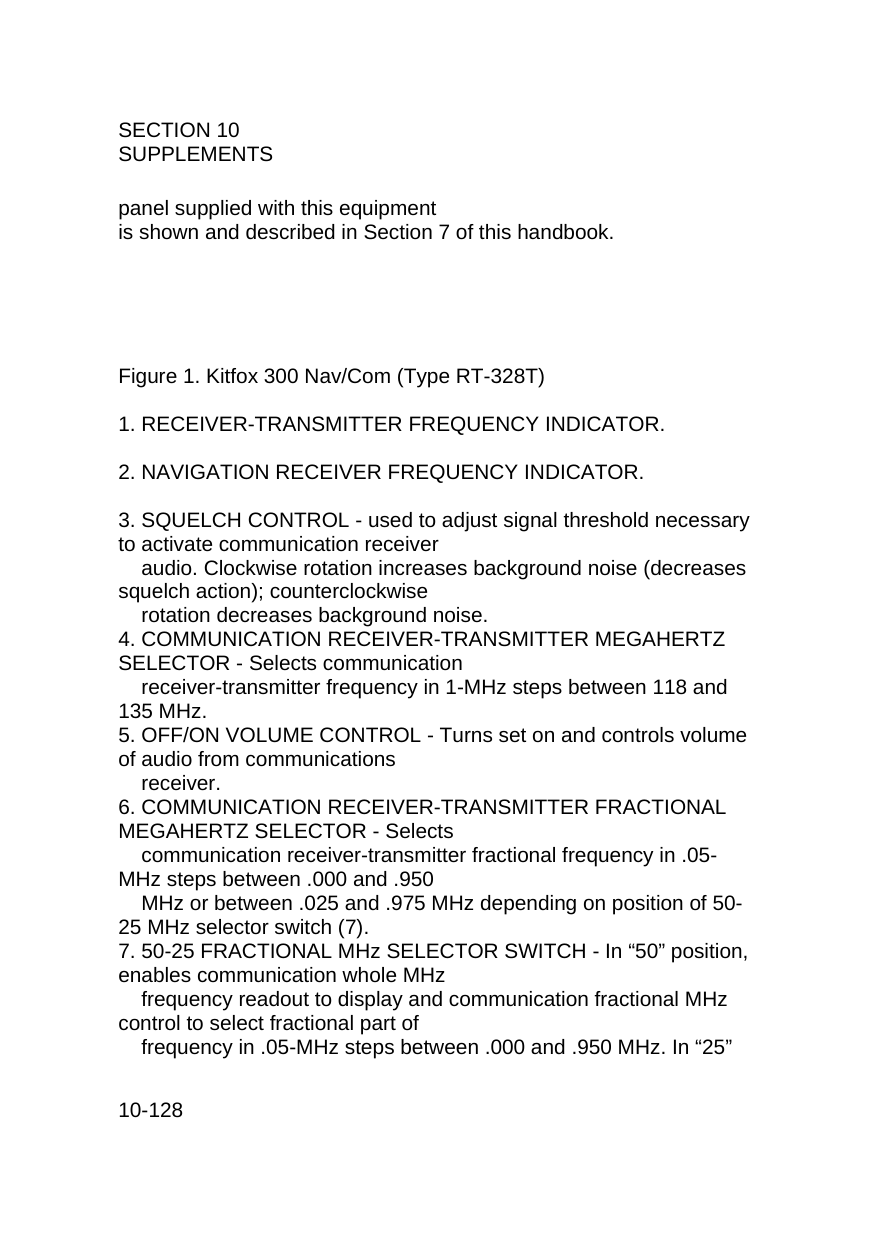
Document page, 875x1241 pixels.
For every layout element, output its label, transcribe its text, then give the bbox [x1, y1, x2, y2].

text 5. OFF/ON VOLUME CONTROL - Turns set on and controls volume of audio from communications [118, 723, 756, 771]
text rotation decreases background noise. [118, 603, 756, 627]
text 7. 50-25 FRACTIONAL MHz SELECTOR SWITCH - In “50” position, enables communication whole MHz [118, 939, 756, 987]
text receiver. [118, 771, 756, 795]
text 2. NAVIGATION RECEIVER FREQUENCY INDICATOR. [118, 459, 756, 483]
text communication receiver-transmitter fractional frequency in .05-MHz steps between .000 and .950 [118, 843, 756, 891]
text is shown and described in Section 7 of this handbook. [118, 220, 756, 244]
text panel supplied with this equipment [118, 196, 756, 220]
text audio. Clockwise rotation increases background noise (decreases squelch action); counterclockwise [118, 555, 756, 603]
text receiver-transmitter frequency in 1-MHz steps between 118 and 135 MHz. [118, 675, 756, 723]
text 3. SQUELCH CONTROL - used to adjust signal threshold necessary to activate communication receiver [118, 507, 756, 555]
text Figure 1. Kitfox 300 Nav/Com (Type RT-328T) [118, 364, 756, 388]
text MHz or between .025 and .975 MHz depending on position of 50-25 MHz selector switch (7). [118, 891, 756, 939]
text 1. RECEIVER-TRANSMITTER FREQUENCY INDICATOR. [118, 412, 756, 436]
text frequency readout to display and communication fractional MHz control to select fractional part of [118, 987, 756, 1034]
text 4. COMMUNICATION RECEIVER-TRANSMITTER MEGAHERTZ SELECTOR - Selects communication [118, 627, 756, 675]
text frequency in .05-MHz steps between .000 and .950 MHz. In “25” [118, 1034, 756, 1058]
text 6. COMMUNICATION RECEIVER-TRANSMITTER FRACTIONAL MEGAHERTZ SELECTOR - Selects [118, 795, 756, 843]
